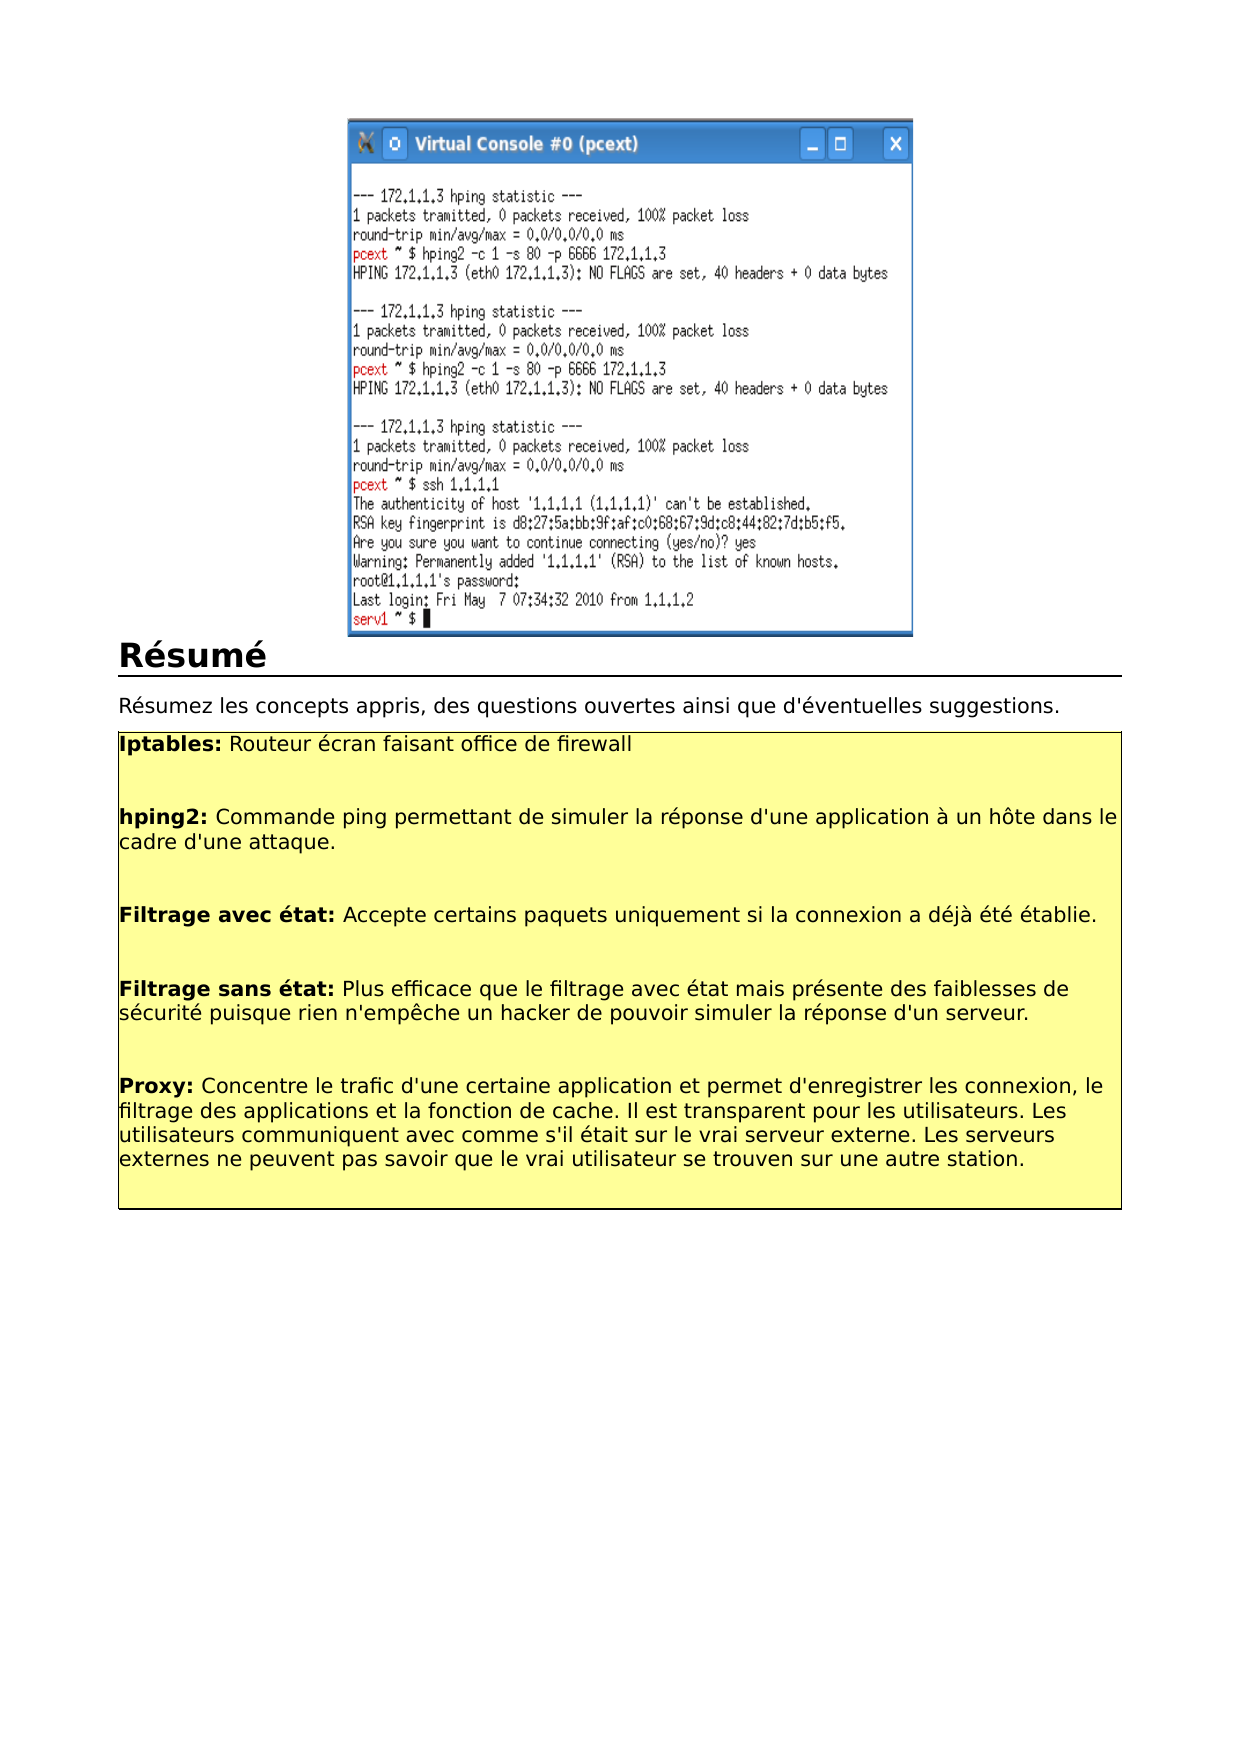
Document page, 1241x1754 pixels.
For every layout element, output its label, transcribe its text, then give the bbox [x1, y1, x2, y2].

text hping2: Commande ping permettant de simuler la réponse d'une application à un hôte dans le cadre d'une attaque. [119, 805, 1121, 854]
text Iptables: Routeur écran faisant office de firewall [119, 733, 1121, 756]
text Filtrage sans état: Plus efficace que le filtrage avec état mais présente des faiblesses de sécurité puisque rien n'empêche un hacker de pouvoir simuler la réponse d'un serveur. [119, 976, 1121, 1025]
text Résumez les concepts appris, des questions ouvertes ainsi que d'éventuelles suggestions. [118, 694, 1122, 719]
text Filtrage avec état: Accepte certains paquets uniquement si la connexion a déjà été établie. [119, 903, 1121, 927]
subtitle Résumé [118, 637, 1122, 675]
text Proxy: Concentre le trafic d'une certaine application et permet d'enregistrer les connexion, le filtrage des applications et la fonction de cache. Il est transparent pour les utilisateurs. Les utilisateurs communiquent avec comme s'il était sur le vrai serveur externe. Les serveurs externes ne peuvent pas savoir que le vrai utilisateur se trouven sur une autre station. [119, 1074, 1121, 1172]
picture [347, 118, 914, 637]
